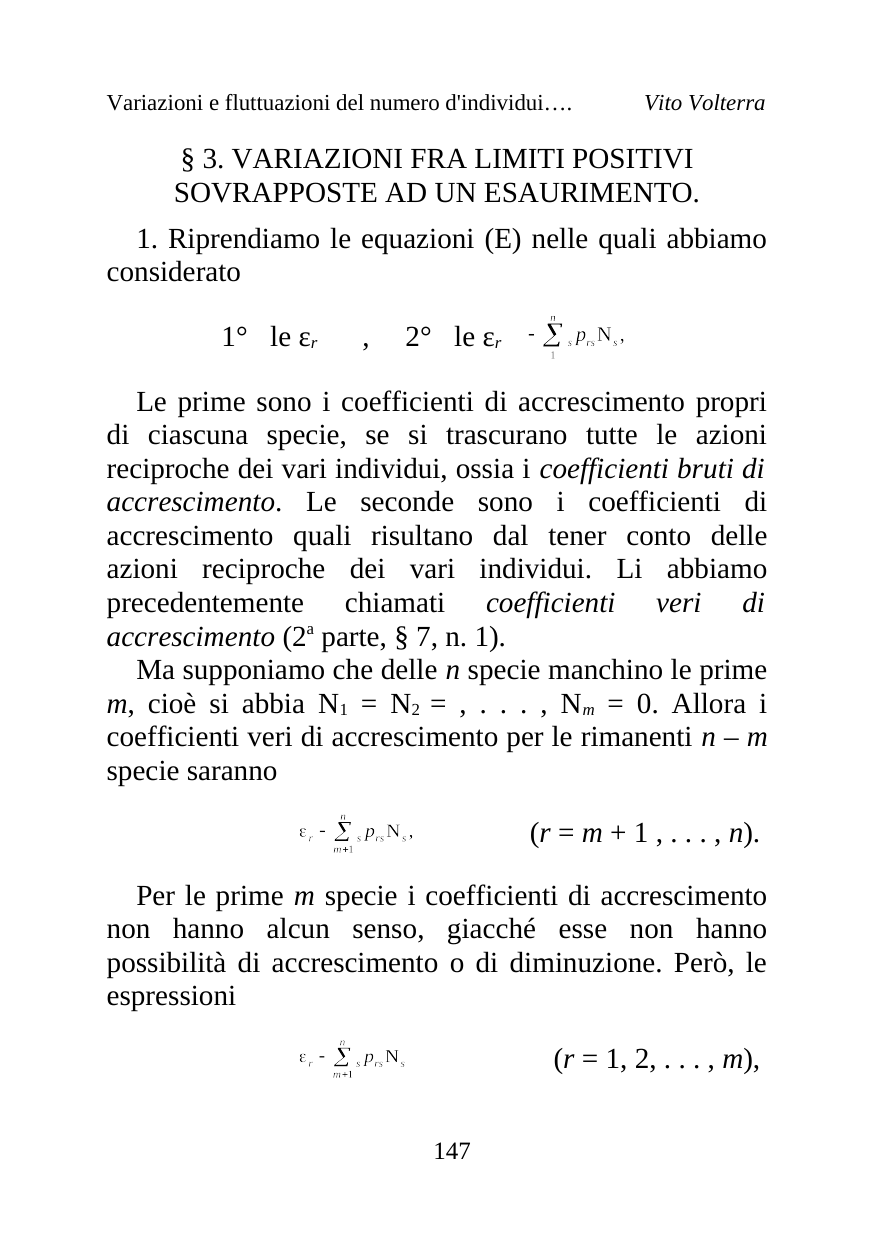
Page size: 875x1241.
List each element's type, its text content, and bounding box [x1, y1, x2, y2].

table_header (r = m + 1 , . . . , n). [476, 799, 771, 878]
text Ma supponiamo che delle n specie manchino le prime m, cioè si abbia N1 = N2 = , . . . , Nm = 0. Allora i coefficienti veri di accrescimento per le rimanenti n – m specie saranno [106, 652, 768, 786]
table_header le εr [259, 301, 337, 384]
table_header 1° [210, 301, 259, 384]
table_header , [338, 301, 394, 384]
text Le prime sono i coefficienti di accrescimento propri di ciascuna specie, se si trascurano tutte le azioni reciproche dei vari individui, ossia i coefficienti bruti di accrescimento. Le seconde sono i coefficienti di accrescimento quali risultano dal tener conto delle azioni reciproche dei vari individui. Li abbiamo precedentemente chiamati coefficienti veri di accrescimento (2a parte, § 7, n. 1). [106, 384, 768, 652]
text Per le prime m specie i coefficienti di accrescimento non hanno alcun senso, giacché esse non hanno possibilità di accrescimento o di diminuzione. Però, le espressioni [106, 878, 768, 1012]
table_header le εr [443, 301, 664, 384]
table_header [269, 1025, 476, 1104]
table_header (r = 1, 2, . . . , m), [476, 1025, 771, 1104]
text 1. Riprendiamo le equazioni (E) nelle quali abbiamo considerato [106, 221, 768, 288]
table_header 2° [394, 301, 443, 384]
table_header [269, 799, 476, 878]
text § 3. VARIAZIONI FRA LIMITI POSITIVI SOVRAPPOSTE AD UN ESAURIMENTO. [106, 141, 768, 208]
